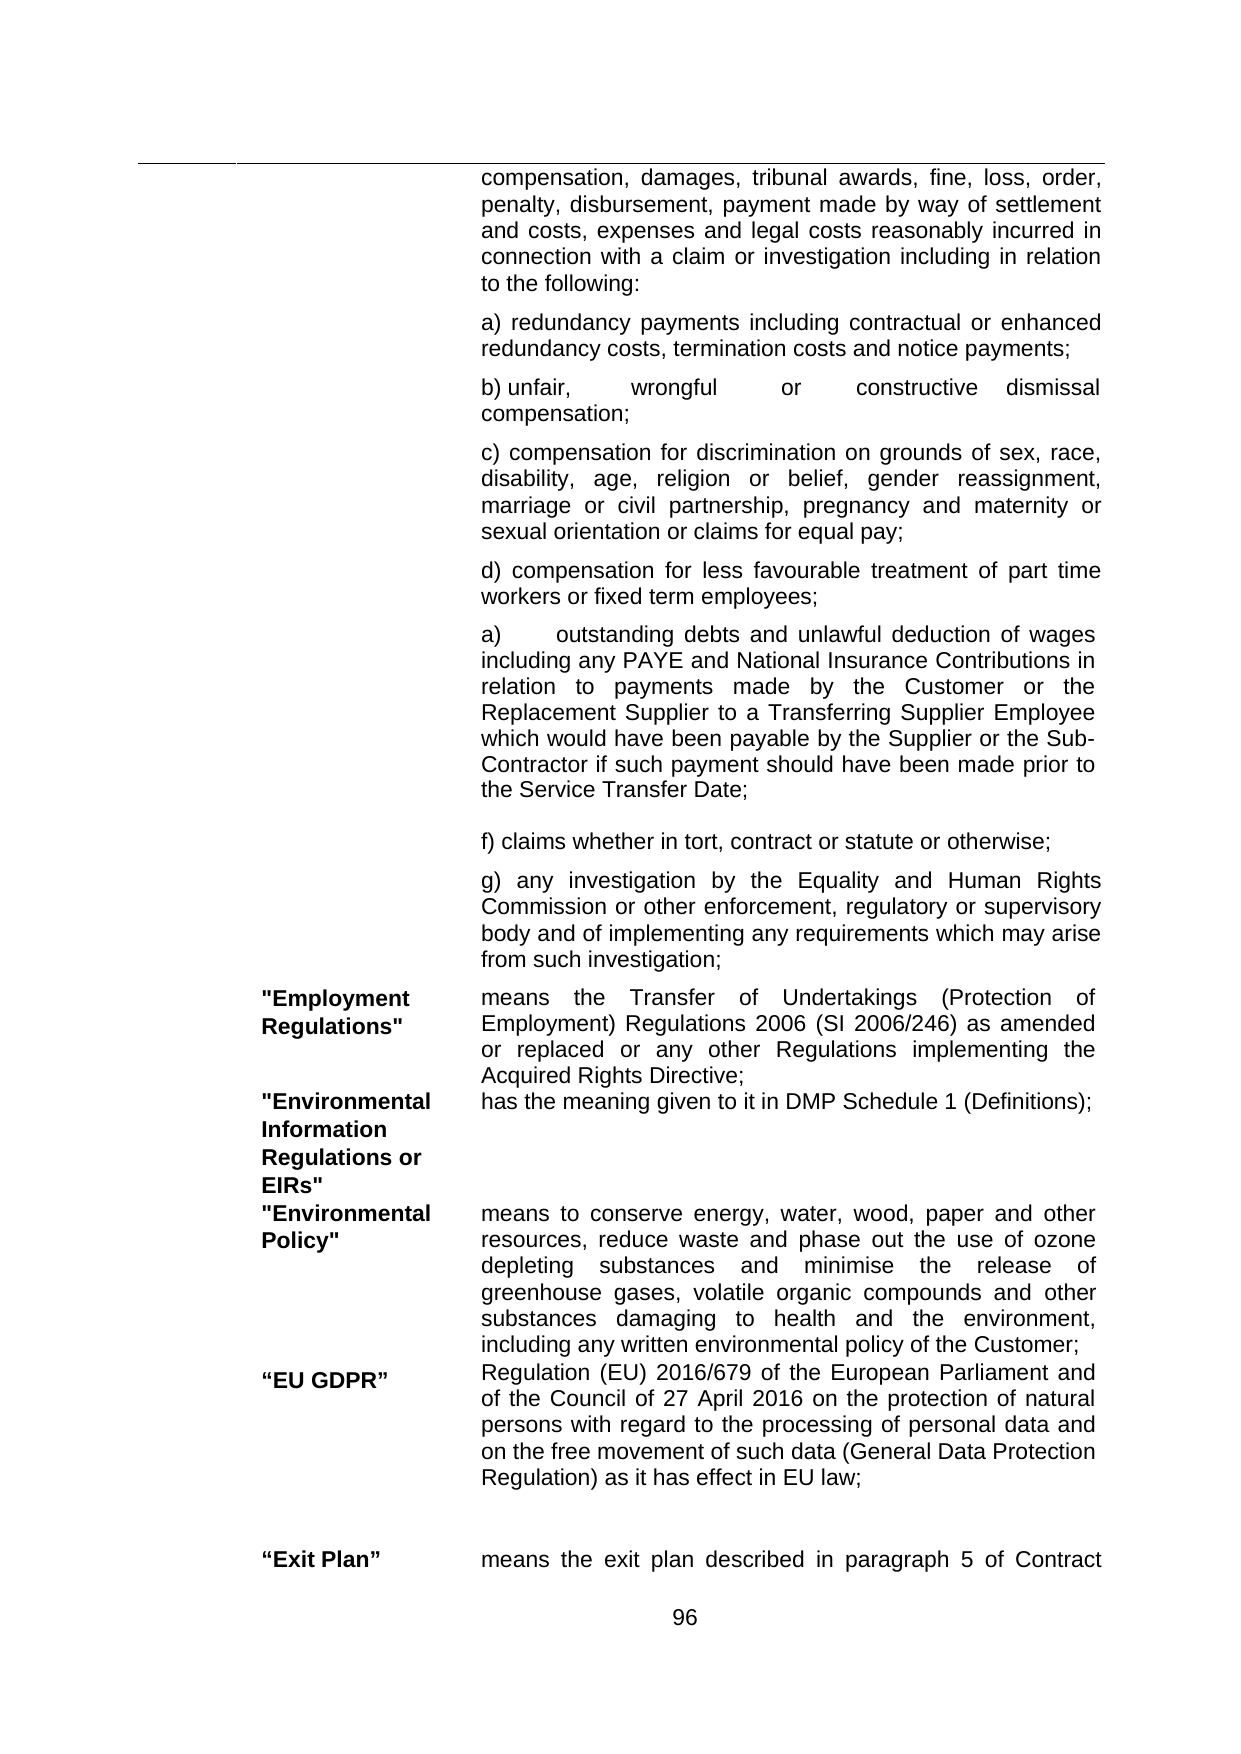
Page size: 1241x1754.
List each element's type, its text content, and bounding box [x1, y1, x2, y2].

table_cell [250, 150, 469, 163]
table_cell "Environmental Information Regulations or EIRs" [250, 1088, 469, 1199]
table_cell "Employment Regulations" [250, 985, 469, 1088]
table_cell [250, 164, 469, 985]
table_cell means the exit plan described in paragraph 5 of Contract [470, 1546, 1113, 1573]
table_cell means to conserve energy, water, wood, paper and other resources, reduce waste and phase out the use of ozone depleting substances and minimise the release of greenhouse gases, volatile organic compounds and other substances damaging to health and the environment, including any written environmental policy of the Customer; Regulation (EU) 2016/679 of the European Parliament and of the Council of 27 April 2016 on the protection of natural persons with regard to the processing of personal data and on the free movement of such data (General Data Protection Regulation) as it has effect in EU law; [470, 1200, 1113, 1546]
table_cell "Environmental Policy" “EU GDPR” [250, 1200, 469, 1546]
table_cell “Exit Plan” [250, 1546, 469, 1573]
table_cell has the meaning given to it in DMP Schedule 1 (Definitions); [470, 1088, 1113, 1199]
table_cell compensation, damages, tribunal awards, fine, loss, order, penalty, disbursement, payment made by way of settlement and costs, expenses and legal costs reasonably incurred in connection with a claim or investigation including in relation to the following: a) redundancy payments including contractual or enhanced redundancy costs, termination costs and notice payments; b) unfair, wrongful or constructive dismissal compensation; c) compensation for discrimination on grounds of sex, race, disability, age, religion or belief, gender reassignment, marriage or civil partnership, pregnancy and maternity or sexual orientation or claims for equal pay; d) compensation for less favourable treatment of part time workers or fixed term employees; outstanding debts and unlawful deduction of wages including any PAYE and National Insurance Contributions in relation to payments made by the Customer or the Replacement Supplier to a Transferring Supplier Employee which would have been payable by the Supplier or the Sub-Contractor if such payment should have been made prior to the Service Transfer Date; f) claims whether in tort, contract or statute or otherwise; g) any investigation by the Equality and Human Rights Commission or other enforcement, regulatory or supervisory body and of implementing any requirements which may arise from such investigation; [470, 150, 1113, 985]
table_cell means the Transfer of Undertakings (Protection of Employment) Regulations 2006 (SI 2006/246) as amended or replaced or any other Regulations implementing the Acquired Rights Directive; [470, 985, 1113, 1088]
